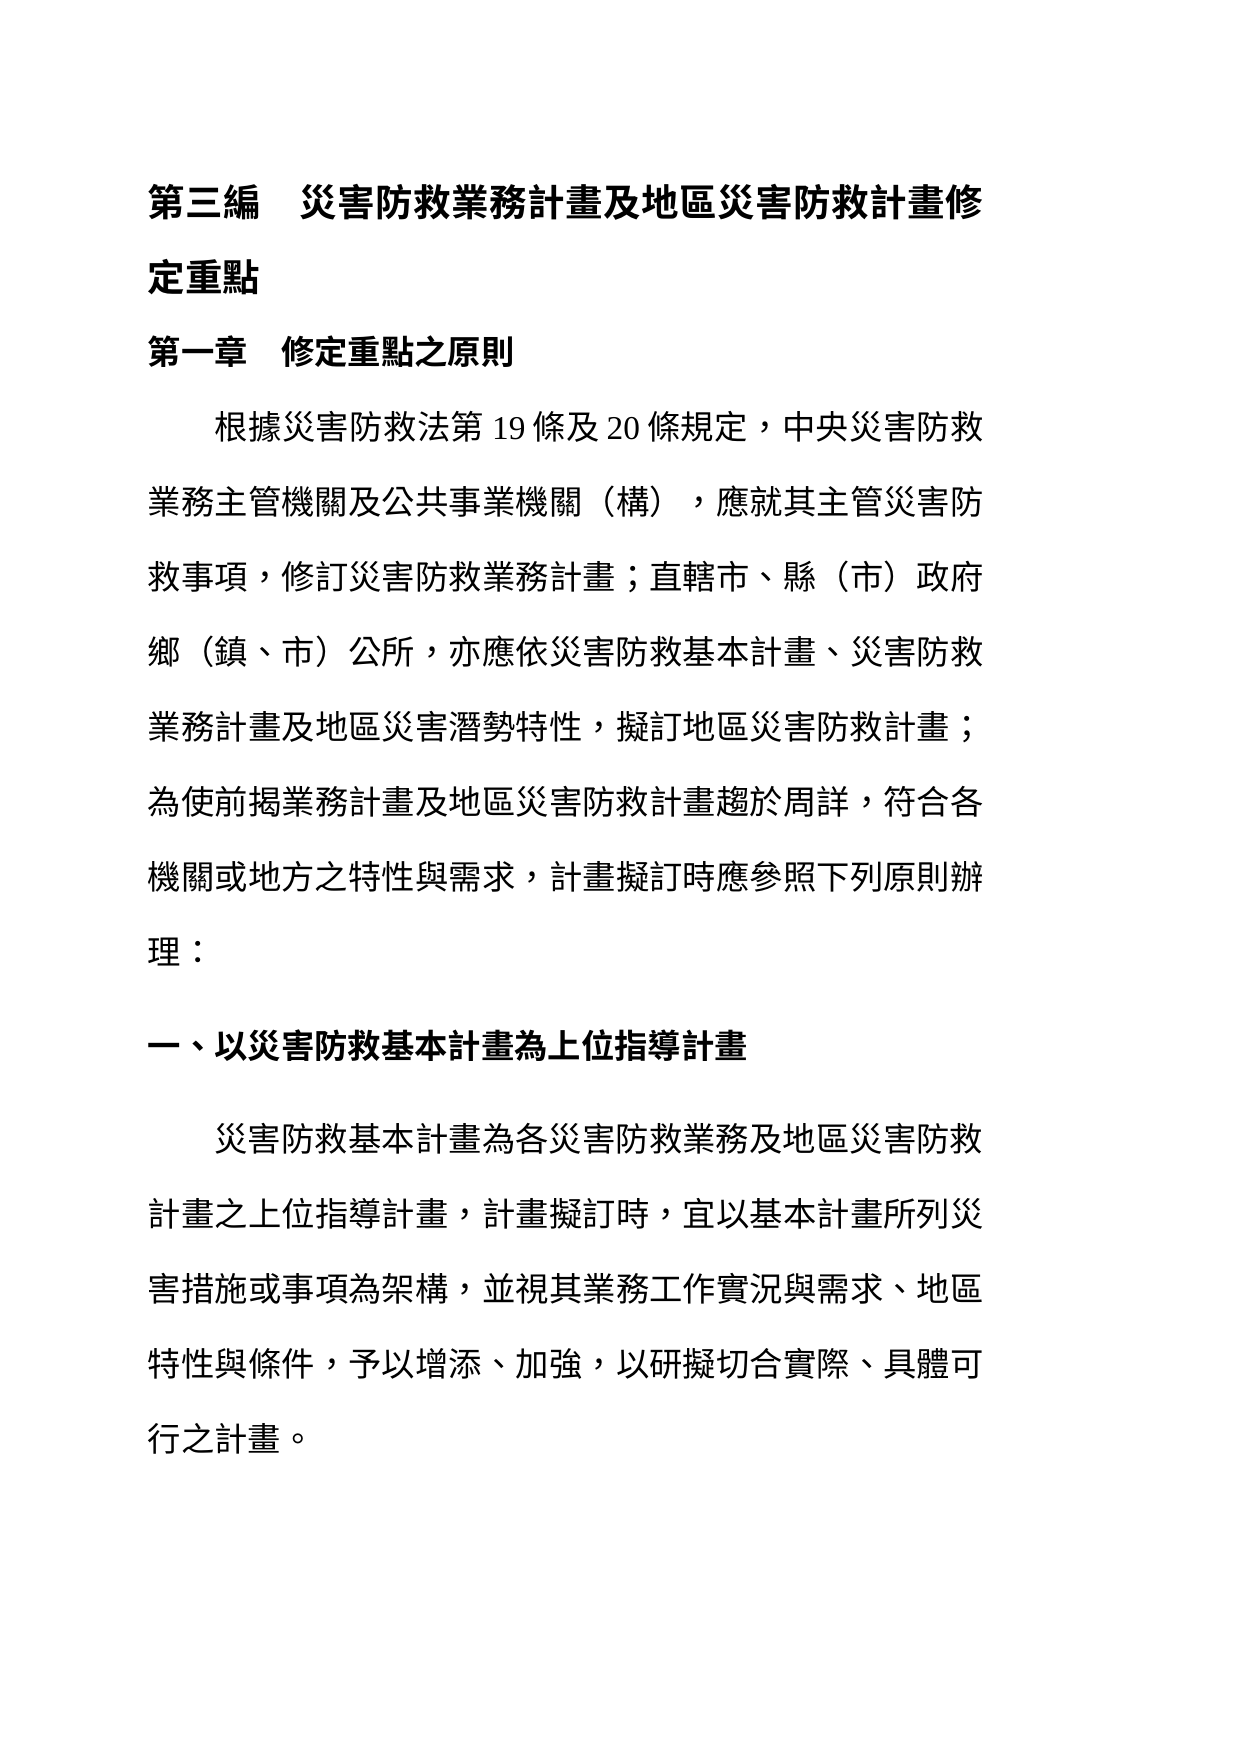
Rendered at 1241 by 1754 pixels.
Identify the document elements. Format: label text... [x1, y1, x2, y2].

subtitle 第三編 災害防救業務計畫及地區災害防救計畫修定重點 [148, 162, 985, 312]
subtitle 第一章 修定重點之原則 [148, 312, 985, 387]
subtitle 一、以災害防救基本計畫為上位指導計畫 [148, 1006, 985, 1081]
text 災害防救基本計畫為各災害防救業務及地區災害防救計畫之上位指導計畫，計畫擬訂時，宜以基本計畫所列災害措施或事項為架構，並視其業務工作實況與需求、地區特性與條件，予以增添、加強，以研擬切合實際、具體可行之計畫。 [148, 1100, 985, 1475]
text 根據災害防救法第19條及20條規定，中央災害防救業務主管機關及公共事業機關（構），應就其主管災害防救事項，修訂災害防救業務計畫；直轄市、縣（市）政府、鄉（鎮、市）公所，亦應依災害防救基本計畫、災害防救業務計畫及地區災害潛勢特性，擬訂地區災害防救計畫；為使前揭業務計畫及地區災害防救計畫趨於周詳，符合各機關或地方之特性與需求，計畫擬訂時應參照下列原則辦理： [148, 387, 985, 987]
